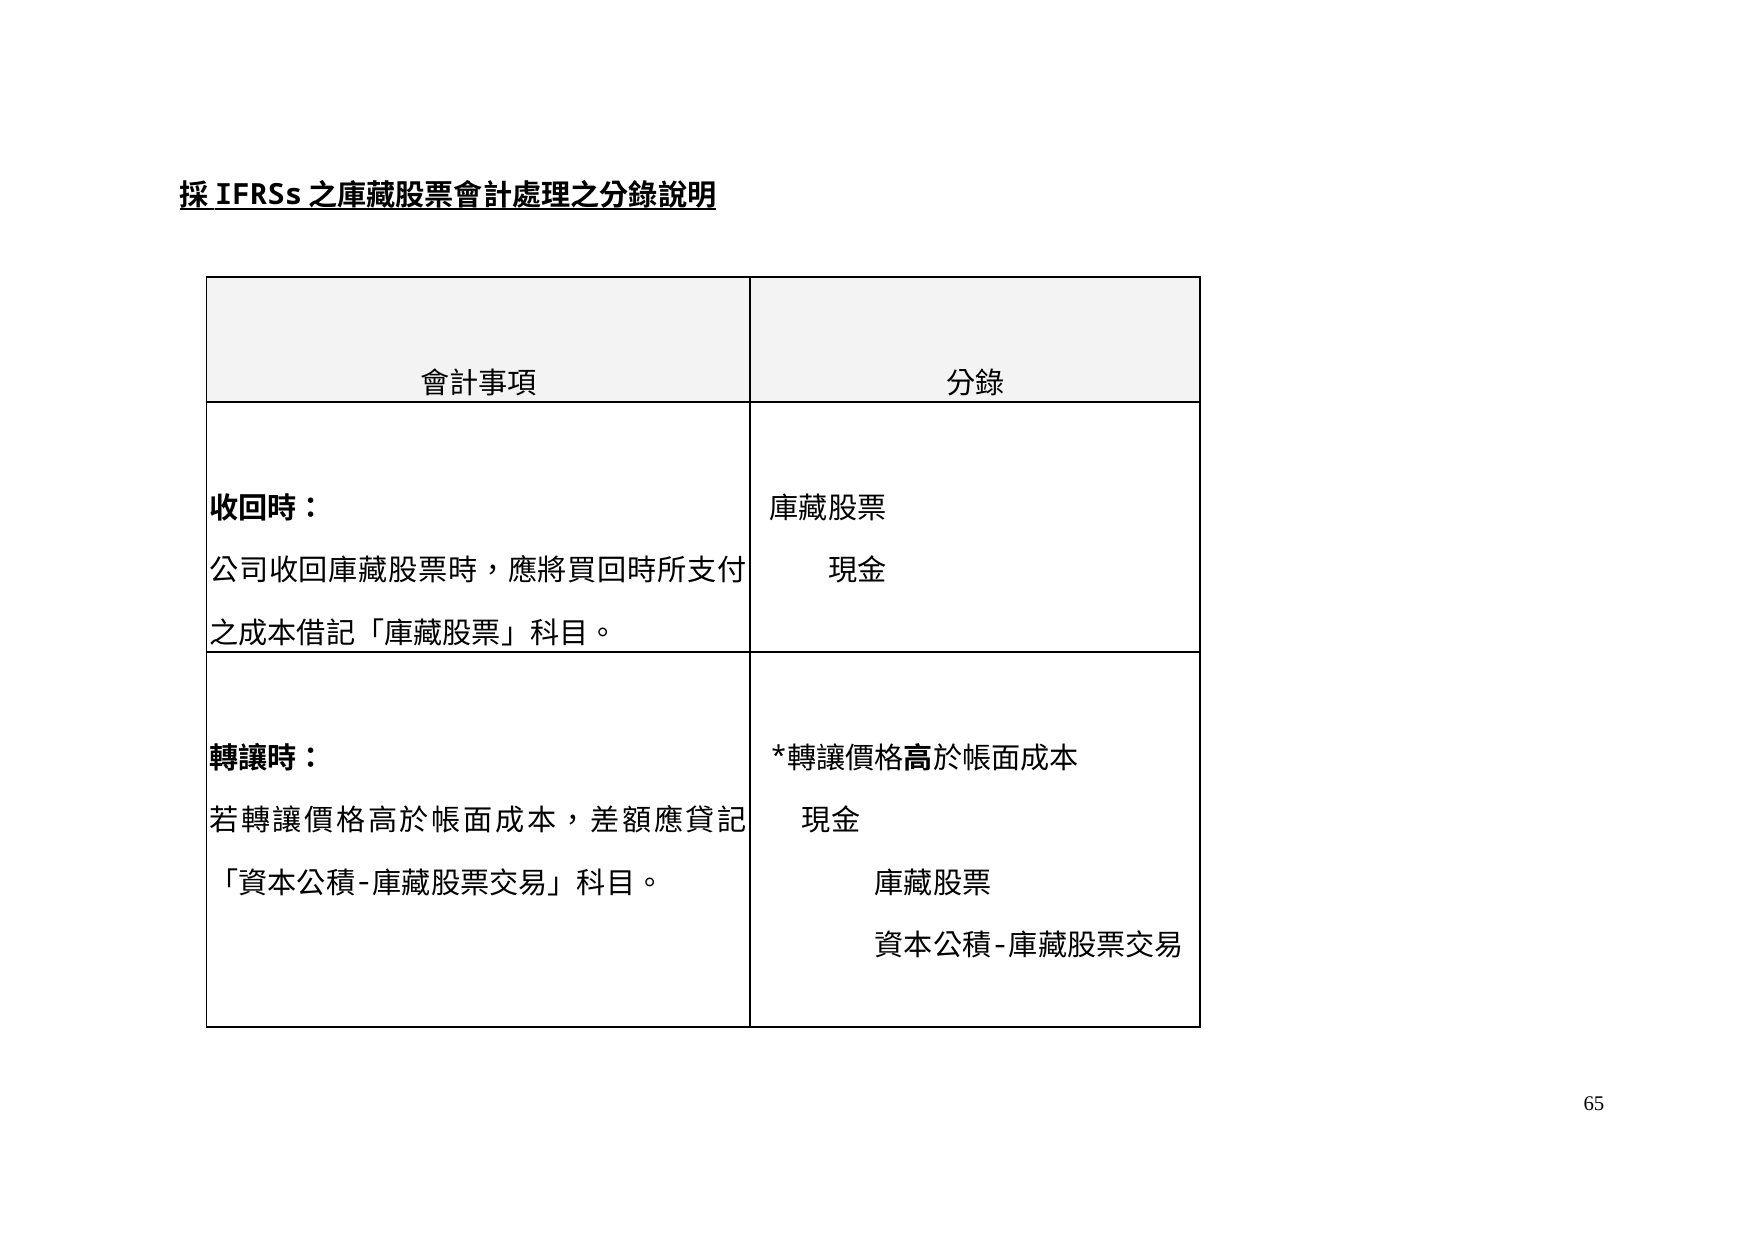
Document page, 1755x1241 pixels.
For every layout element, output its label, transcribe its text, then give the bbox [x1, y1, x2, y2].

table_header 會計事項 [207, 278, 749, 401]
table_cell 收回時： 公司收回庫藏股票時，應將買回時所支付之成本借記「庫藏股票」科目。 [207, 403, 749, 651]
table_cell *轉讓價格高於帳面成本 現金 庫藏股票 資本公積-庫藏股票交易 [751, 653, 1199, 1026]
table_cell 庫藏股票 現金 [751, 403, 1199, 651]
text 採IFRSs之庫藏股票會計處理之分錄說明 [179, 151, 1604, 214]
table_cell 轉讓時： 若轉讓價格高於帳面成本，差額應貸記「資本公積-庫藏股票交易」科目。 [207, 653, 749, 1026]
table_header 分錄 [751, 278, 1199, 401]
